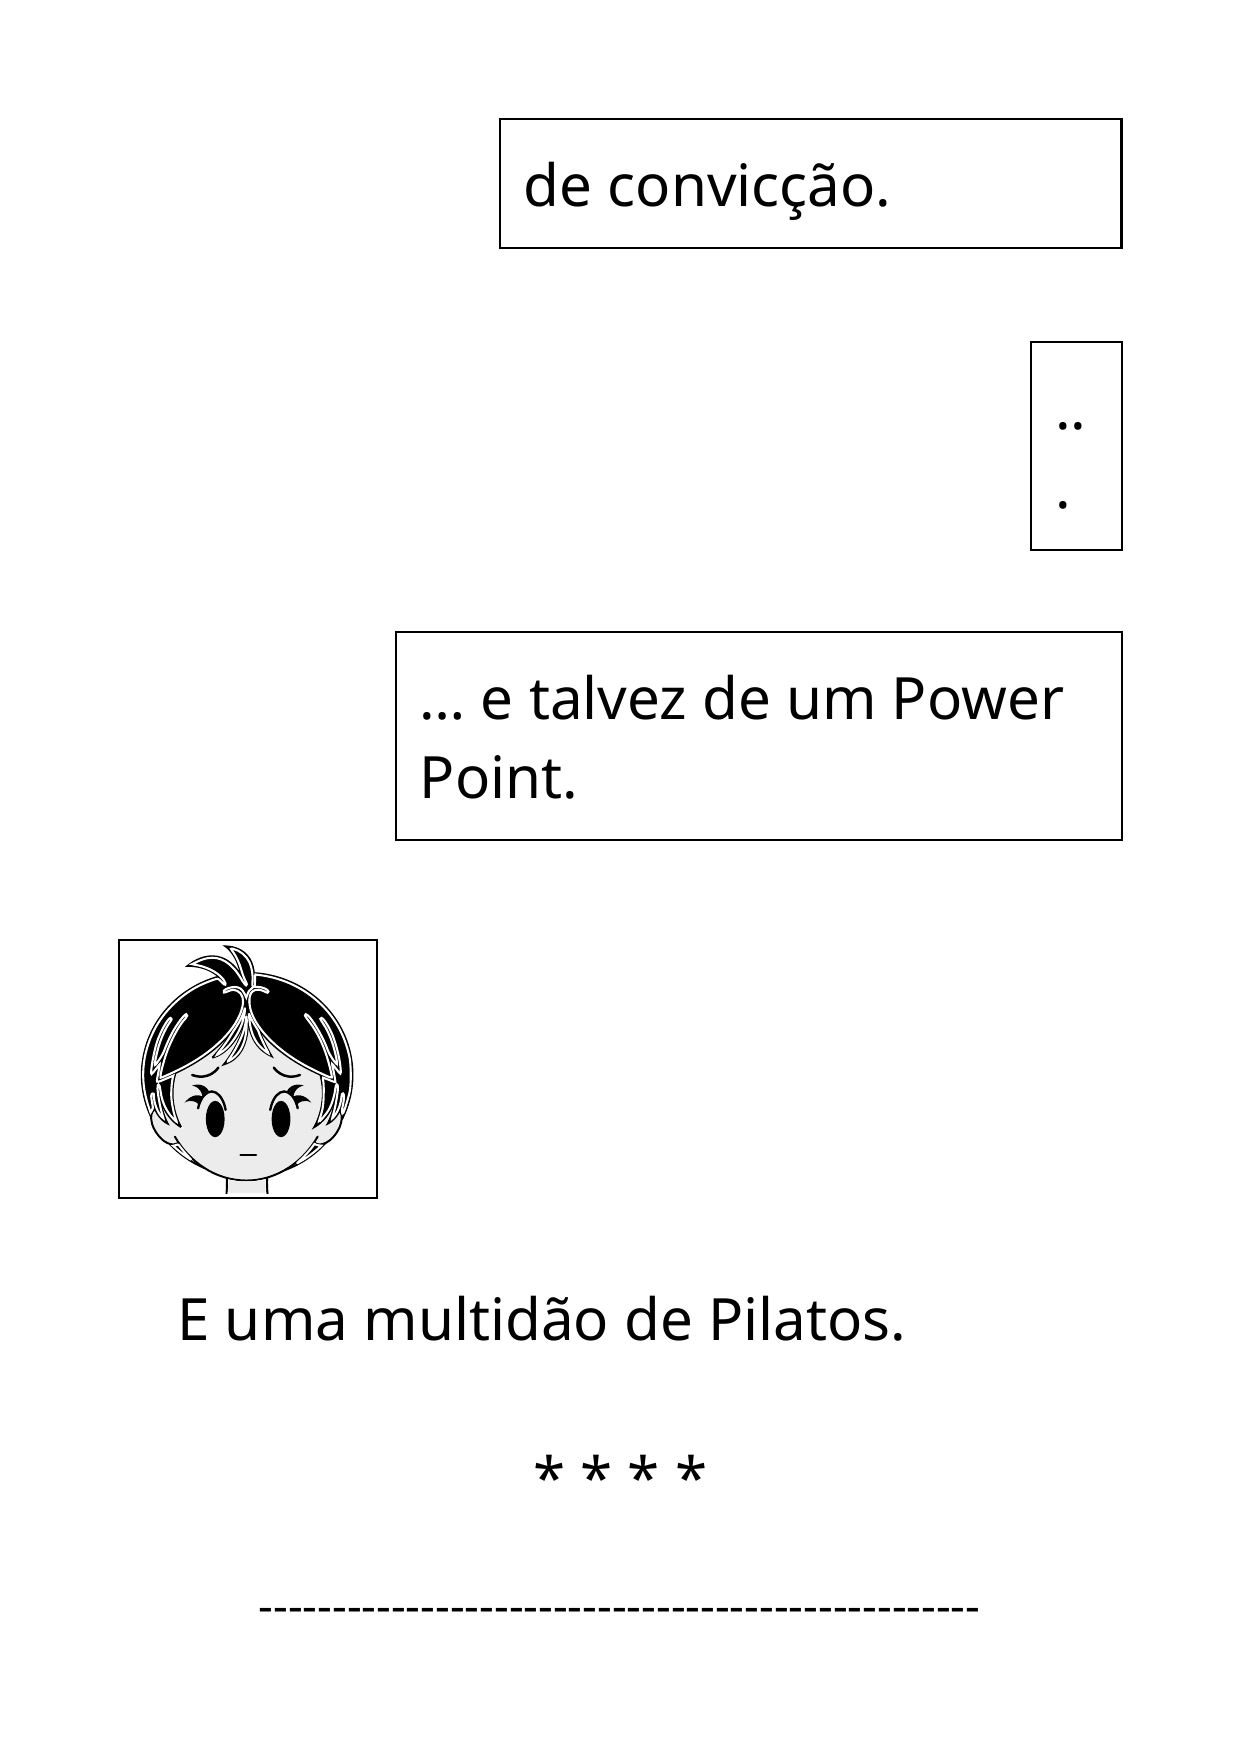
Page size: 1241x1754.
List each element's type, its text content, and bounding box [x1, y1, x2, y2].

text E uma multidão de Pilatos. [118, 1278, 1122, 1358]
table_header ... [1032, 343, 1121, 549]
text * * * * [118, 1437, 1122, 1517]
table_header … e talvez de um Power Point. [397, 633, 1121, 839]
table_header de convicção. [501, 120, 1120, 247]
